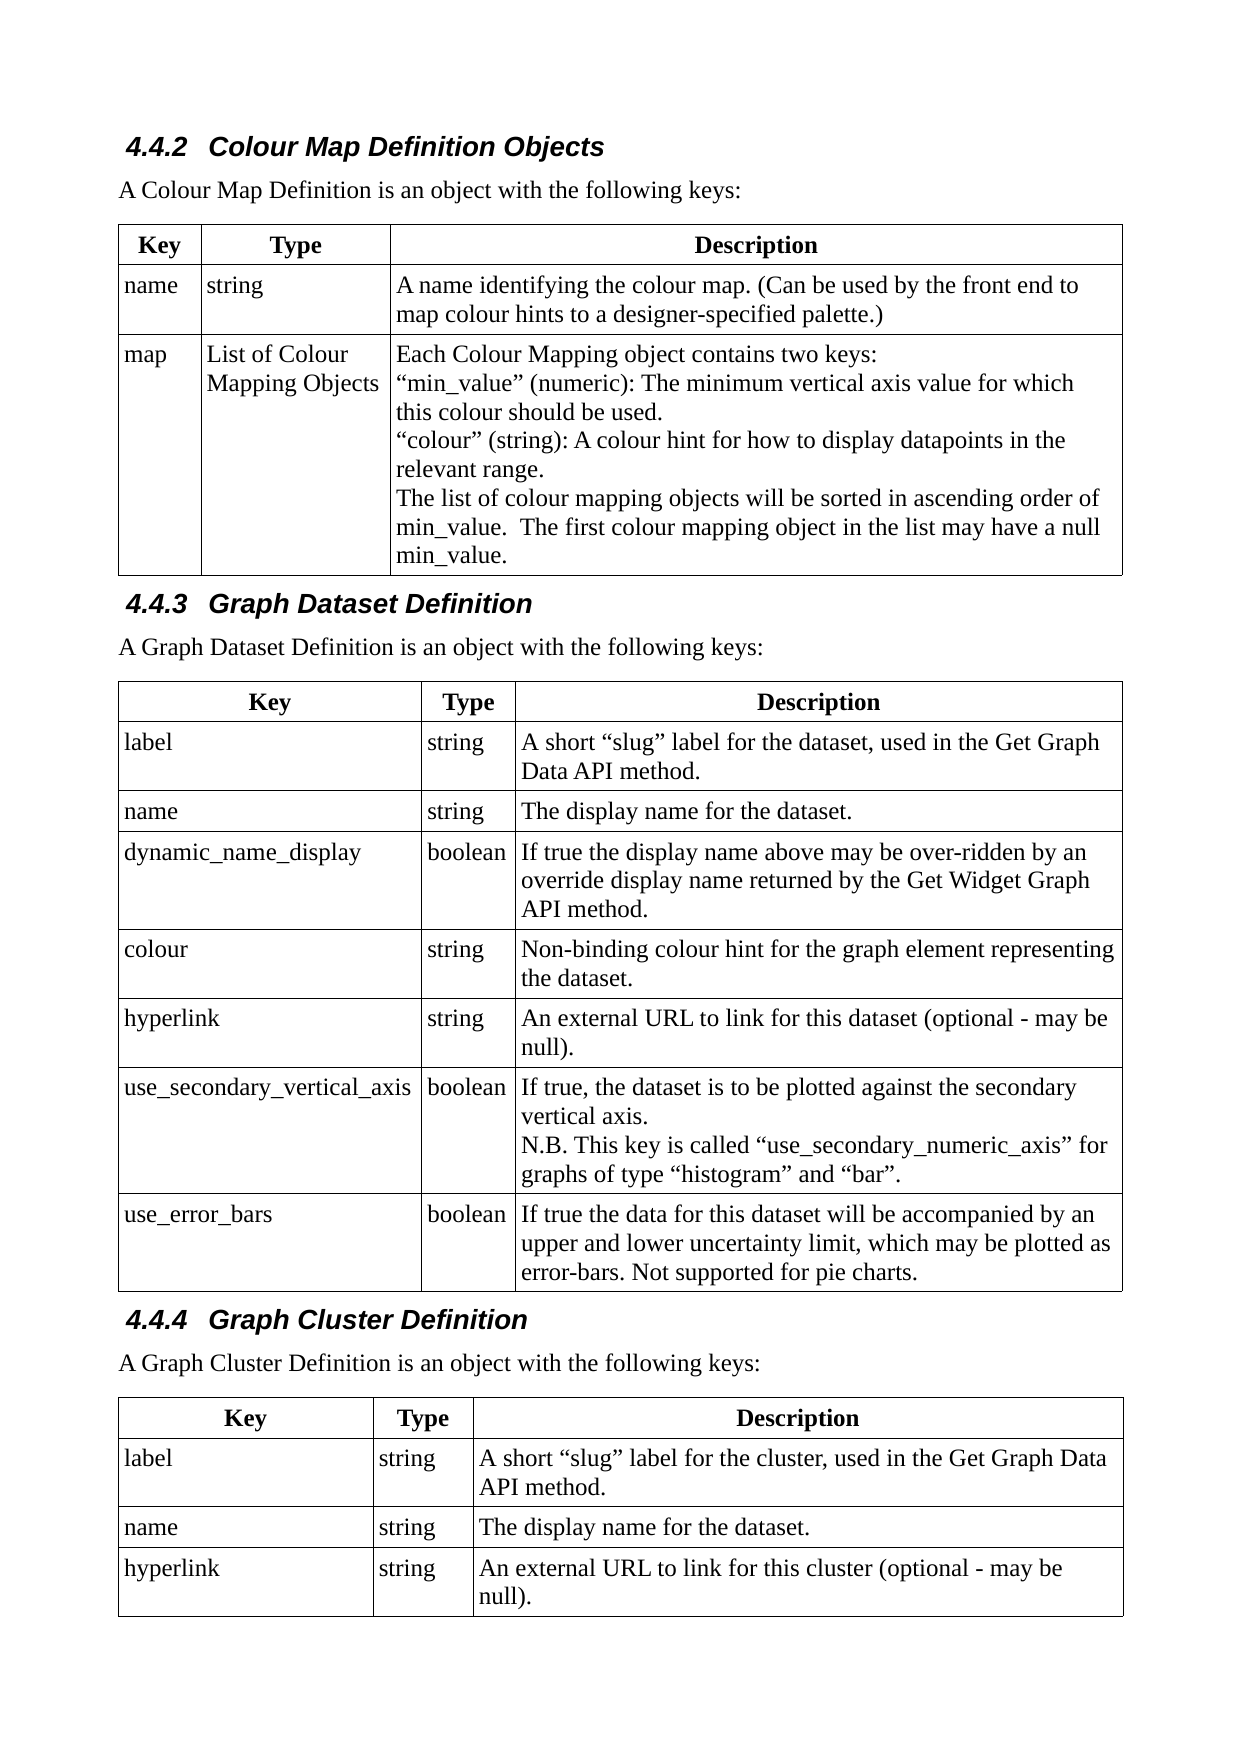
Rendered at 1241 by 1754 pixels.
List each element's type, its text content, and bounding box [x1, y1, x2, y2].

table_cell boolean [422, 832, 515, 928]
table_cell name [119, 1507, 373, 1547]
table_header Key [119, 225, 201, 264]
table_cell string [202, 265, 390, 333]
table_header Type [422, 682, 515, 721]
table_cell Non-binding colour hint for the graph element representing the dataset. [516, 930, 1122, 998]
table_header Type [374, 1398, 473, 1437]
table_cell If true the data for this dataset will be accompanied by an upper and lower uncertainty limit, which may be plotted as error-bars. Not supported for pie charts. [516, 1194, 1122, 1291]
text A Graph Dataset Definition is an object with the following keys: [118, 632, 1122, 661]
table_cell The display name for the dataset. [474, 1507, 1123, 1547]
subtitle Graph Cluster Definition [118, 1304, 1122, 1336]
table_cell boolean [422, 1068, 515, 1193]
table_cell label [119, 1439, 373, 1506]
table_cell name [119, 791, 421, 831]
table_cell If true the display name above may be over-ridden by an override display name returned by the Get Widget Graph API method. [516, 832, 1122, 928]
table_header Type [202, 225, 390, 264]
table_cell string [422, 722, 515, 790]
table_cell string [374, 1507, 473, 1547]
text A Colour Map Definition is an object with the following keys: [118, 175, 1122, 204]
table_header Key [119, 1398, 373, 1437]
table_header Description [474, 1398, 1123, 1437]
table_cell boolean [422, 1194, 515, 1291]
table_cell A name identifying the colour map. (Can be used by the front end to map colour hints to a designer-specified palette.) [391, 265, 1122, 333]
table_cell string [374, 1548, 473, 1616]
table_cell use_error_bars [119, 1194, 421, 1291]
table_cell An external URL to link for this cluster (optional - may be null). [474, 1548, 1123, 1616]
text A Graph Cluster Definition is an object with the following keys: [118, 1348, 1122, 1377]
table_cell An external URL to link for this dataset (optional - may be null). [516, 999, 1122, 1067]
table_cell The display name for the dataset. [516, 791, 1122, 831]
table_cell name [119, 265, 201, 333]
subtitle Graph Dataset Definition [118, 588, 1122, 619]
table_cell hyperlink [119, 999, 421, 1067]
table_cell Each Colour Mapping object contains two keys: “min_value” (numeric): The minimum vertical axis value for which this colour should be used. “colour” (string): A colour hint for how to display datapoints in the relevant range. The list of colour mapping objects will be sorted in ascending order of min_value. The first colour mapping object in the list may have a null min_value. [391, 335, 1122, 575]
table_cell use_secondary_vertical_axis [119, 1068, 421, 1193]
table_cell label [119, 722, 421, 790]
table_header Description [516, 682, 1122, 721]
table_cell A short “slug” label for the dataset, used in the Get Graph Data API method. [516, 722, 1122, 790]
table_cell colour [119, 930, 421, 998]
table_cell map [119, 335, 201, 575]
table_cell If true, the dataset is to be plotted against the secondary vertical axis. N.B. This key is called “use_secondary_numeric_axis” for graphs of type “histogram” and “bar”. [516, 1068, 1122, 1193]
table_cell List of Colour Mapping Objects [202, 335, 390, 575]
table_header Key [119, 682, 421, 721]
table_cell A short “slug” label for the cluster, used in the Get Graph Data API method. [474, 1439, 1123, 1506]
table_cell hyperlink [119, 1548, 373, 1616]
table_cell string [422, 999, 515, 1067]
table_cell string [422, 791, 515, 831]
table_cell dynamic_name_display [119, 832, 421, 928]
table_header Description [391, 225, 1122, 264]
table_cell string [374, 1439, 473, 1506]
subtitle Colour Map Definition Objects [118, 131, 1122, 162]
table_cell string [422, 930, 515, 998]
